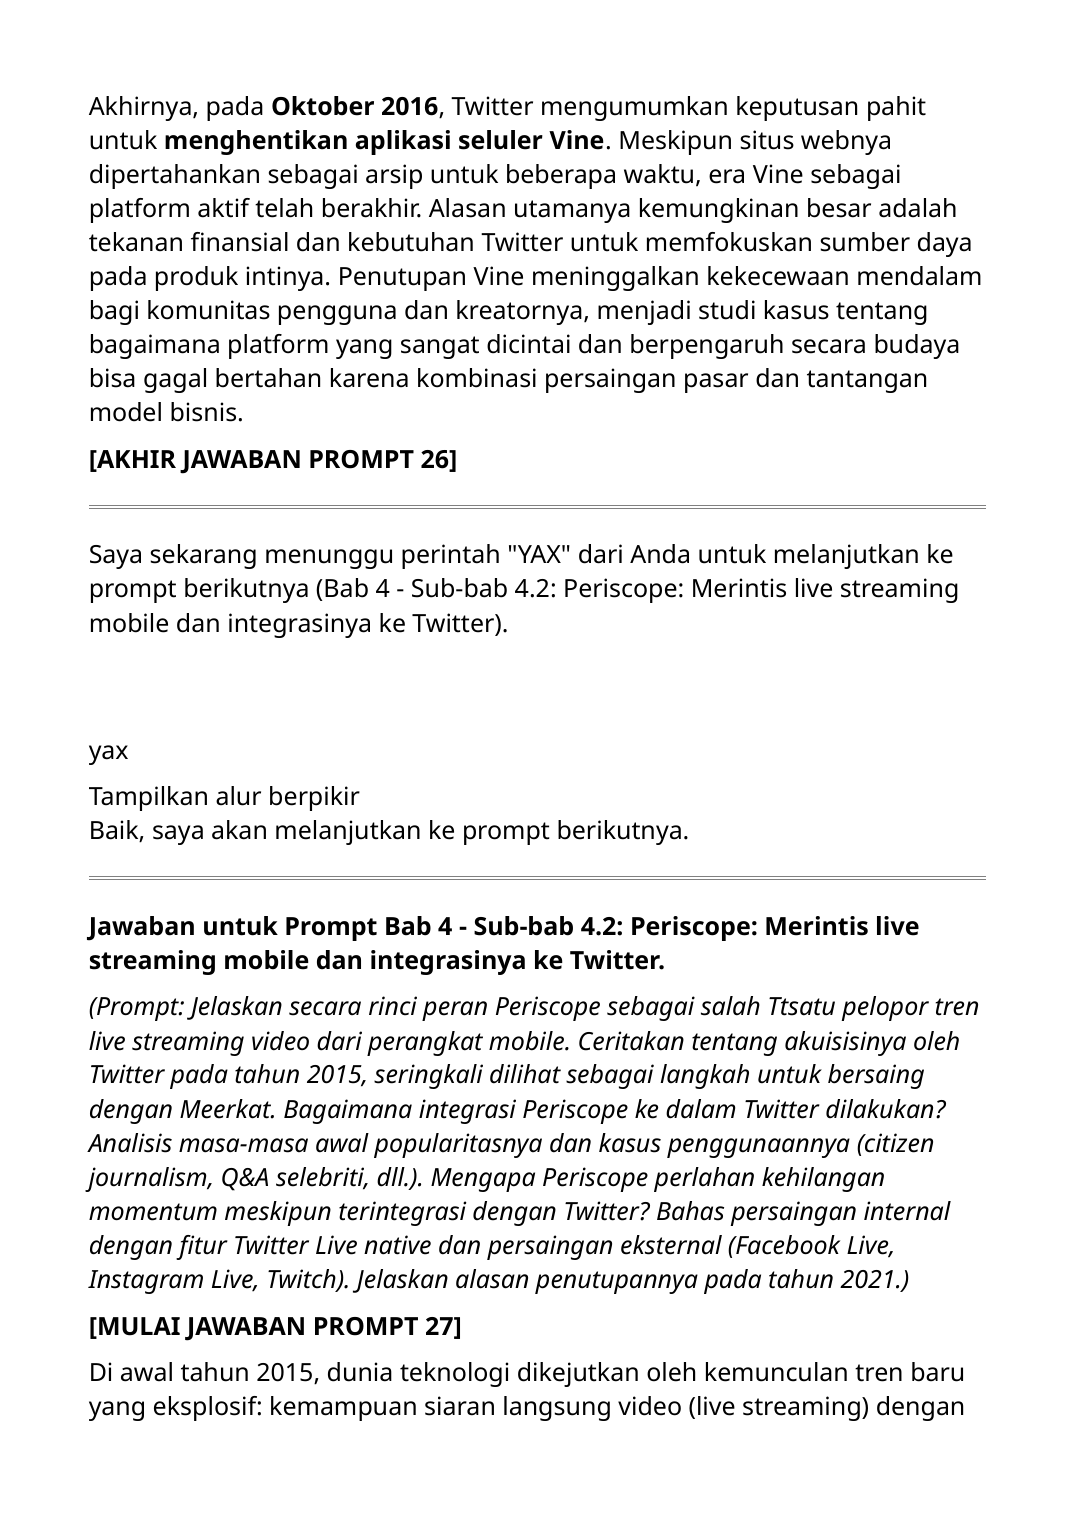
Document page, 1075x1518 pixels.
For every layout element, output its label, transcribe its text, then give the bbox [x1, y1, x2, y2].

text Saya sekarang menunggu perintah "YAX" dari Anda untuk melanjutkan ke prompt berikutnya (Bab 4 - Sub-bab 4.2: Periscope: Merintis live streaming mobile dan integrasinya ke Twitter). [88, 537, 986, 639]
text Tampilkan alur berpikir [88, 779, 986, 813]
text Baik, saya akan melanjutkan ke prompt berikutnya. [88, 813, 986, 847]
text Jawaban untuk Prompt Bab 4 - Sub-bab 4.2: Periscope: Merintis live streaming mobile dan integrasinya ke Twitter. [88, 908, 986, 977]
text [MULAI JAWABAN PROMPT 27] [88, 1308, 986, 1342]
text Di awal tahun 2015, dunia teknologi dikejutkan oleh kemunculan tren baru yang eksplosif: kemampuan siaran langsung video (live streaming) dengan [88, 1355, 986, 1423]
text yax [88, 732, 986, 766]
text [AKHIR JAWABAN PROMPT 26] [88, 442, 986, 476]
text Akhirnya, pada Oktober 2016, Twitter mengumumkan keputusan pahit untuk menghentikan aplikasi seluler Vine. Meskipun situs webnya dipertahankan sebagai arsip untuk beberapa waktu, era Vine sebagai platform aktif telah berakhir. Alasan utamanya kemungkinan besar adalah tekanan finansial dan kebutuhan Twitter untuk memfokuskan sumber daya pada produk intinya. Penutupan Vine meninggalkan kekecewaan mendalam bagi komunitas pengguna dan kreatornya, menjadi studi kasus tentang bagaimana platform yang sangat dicintai dan berpengaruh secara budaya bisa gagal bertahan karena kombinasi persaingan pasar dan tantangan model bisnis. [88, 88, 986, 429]
text (Prompt: Jelaskan secara rinci peran Periscope sebagai salah Ttsatu pelopor tren live streaming video dari perangkat mobile. Ceritakan tentang akuisisinya oleh Twitter pada tahun 2015, seringkali dilihat sebagai langkah untuk bersaing dengan Meerkat. Bagaimana integrasi Periscope ke dalam Twitter dilakukan? Analisis masa-masa awal popularitasnya dan kasus penggunaannya (citizen journalism, Q&A selebriti, dll.). Mengapa Periscope perlahan kehilangan momentum meskipun terintegrasi dengan Twitter? Bahas persaingan internal dengan fitur Twitter Live native dan persaingan eksternal (Facebook Live, Instagram Live, Twitch). Jelaskan alasan penutupannya pada tahun 2021.) [88, 989, 986, 1296]
